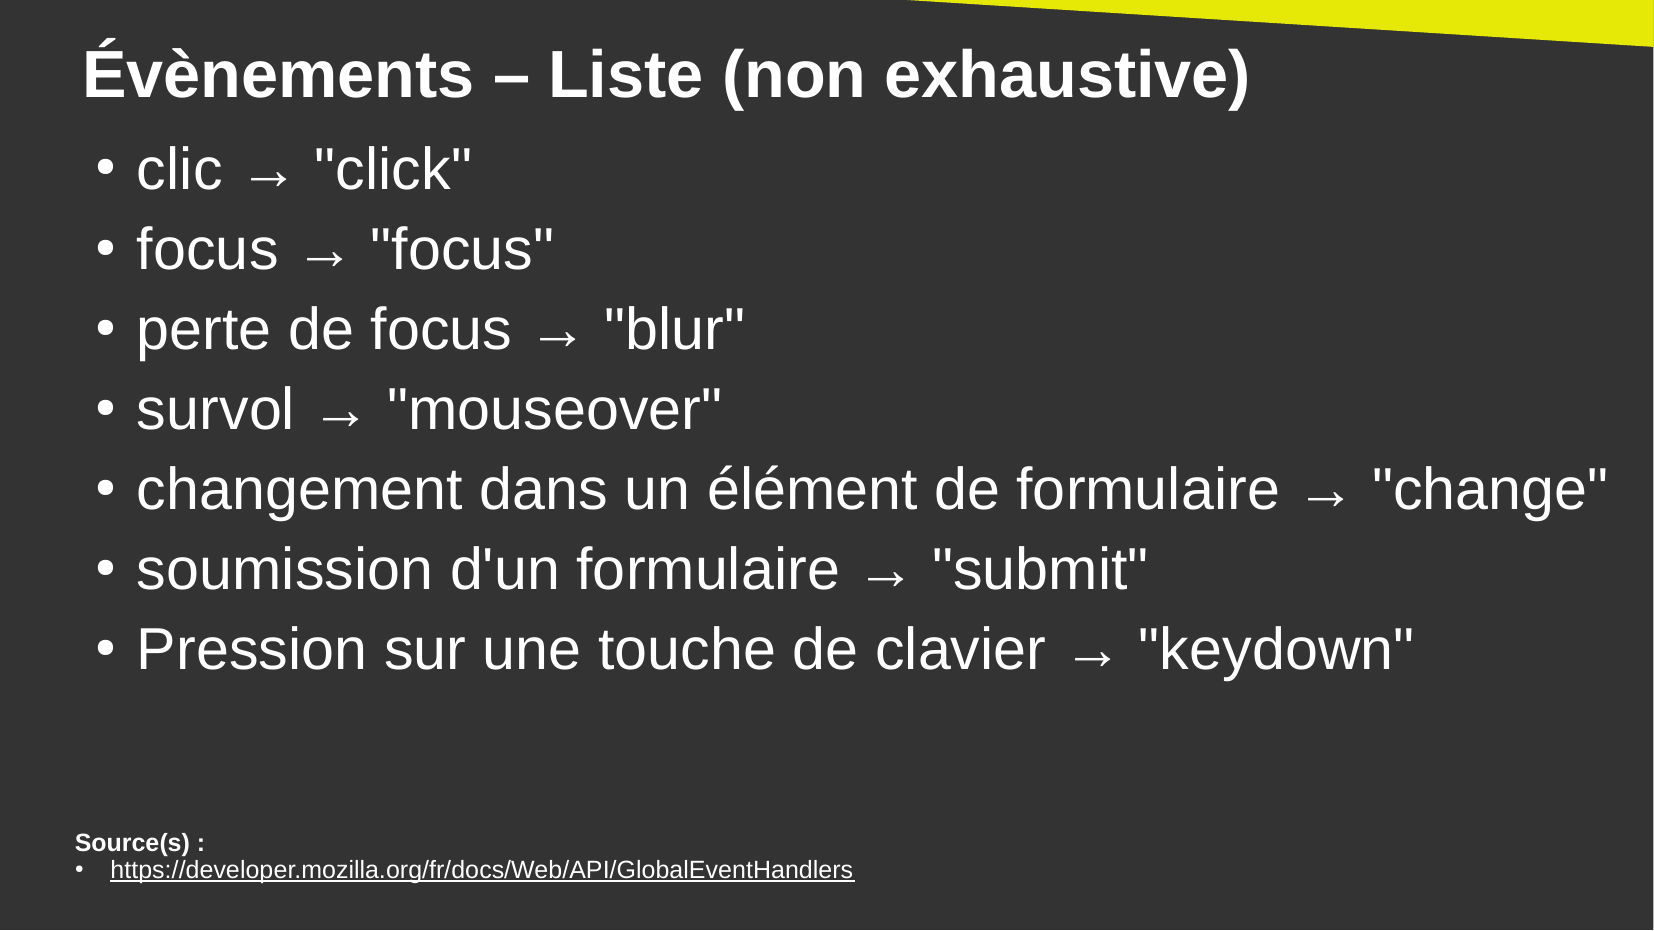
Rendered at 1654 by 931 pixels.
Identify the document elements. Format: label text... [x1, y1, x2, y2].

title Évènements – Liste (non exhaustive) [82, 37, 1571, 114]
text_box Source(s) : https://developer.mozilla.org/fr/docs/Web/API/GlobalEventHandlers [60, 820, 1583, 920]
text_box [907, 0, 1654, 47]
list clic → "click" focus → "focus" perte de focus → "blur" survol → "mouseover" changement dans un élément de formulaire → "change" soumission d'un formulaire → "submit" Pression sur une touche de clavier → "keydown" [80, 135, 1620, 709]
